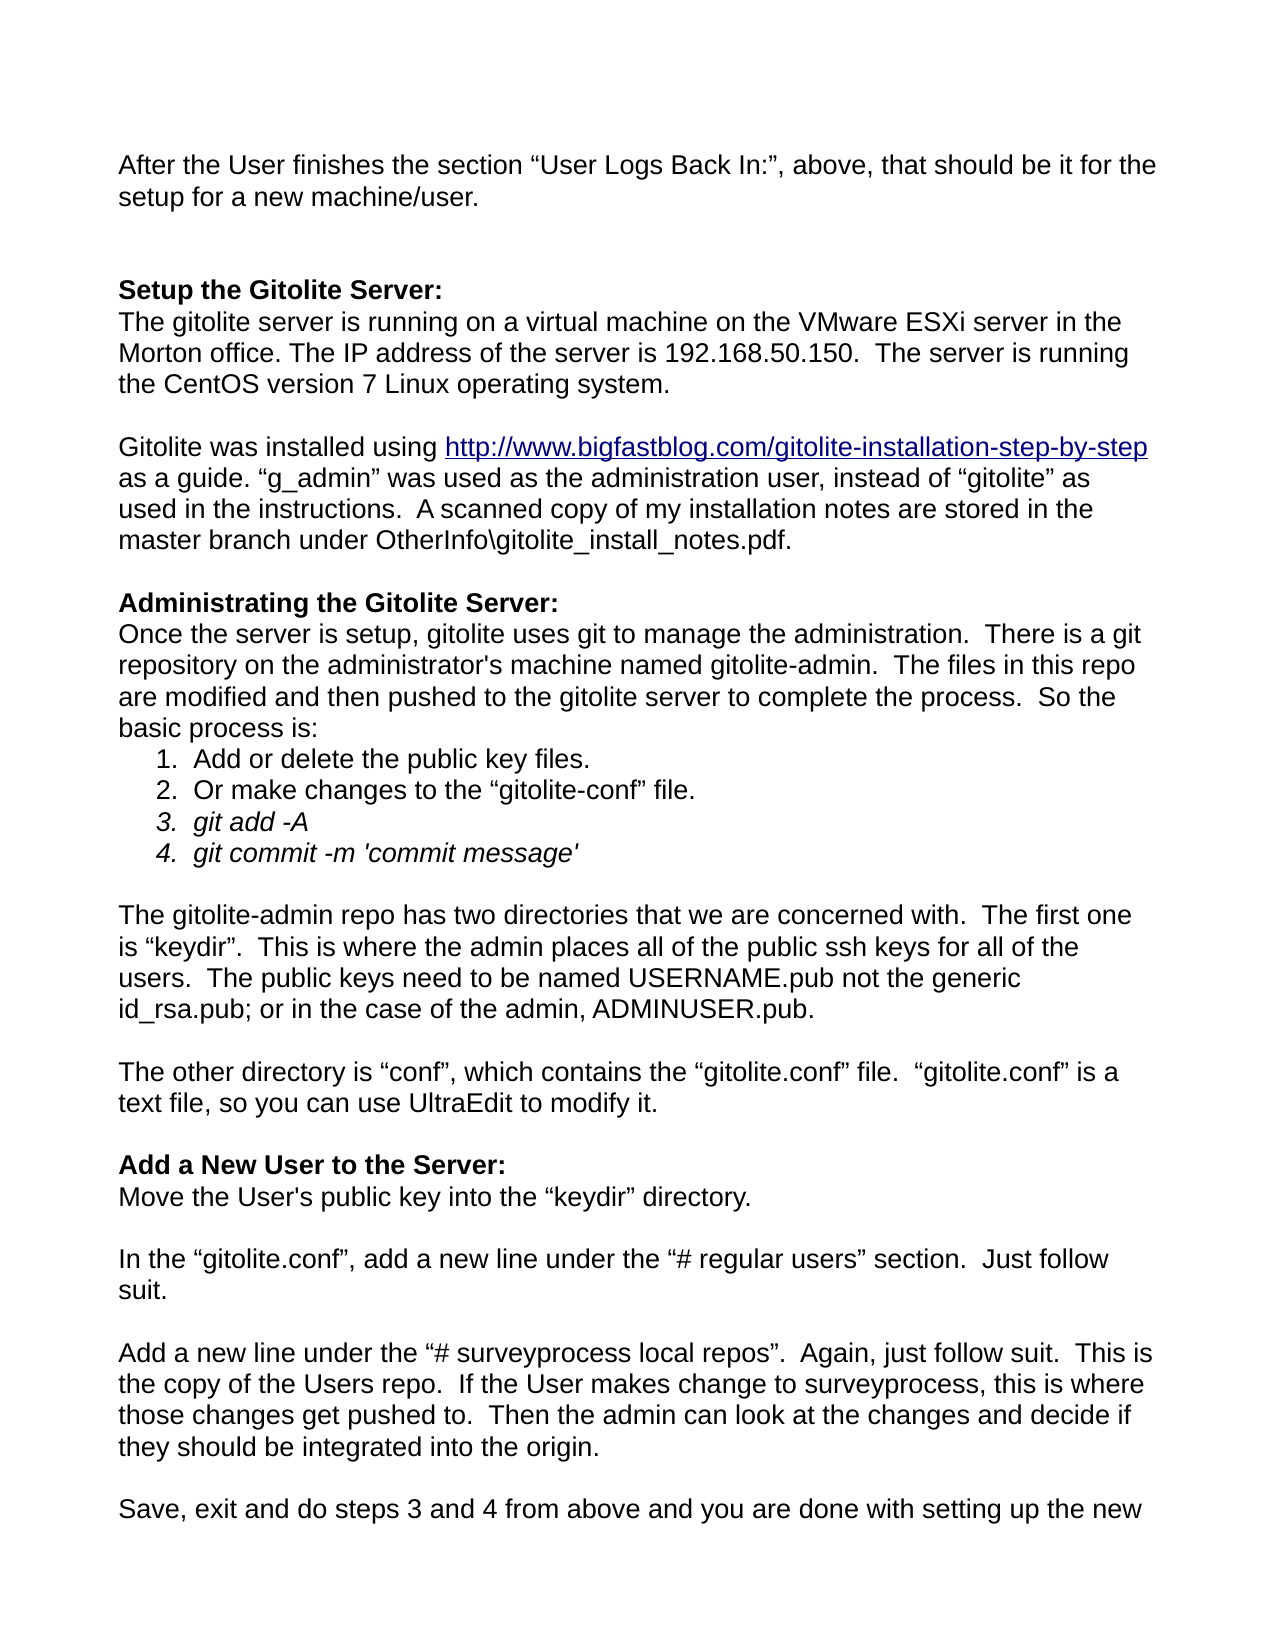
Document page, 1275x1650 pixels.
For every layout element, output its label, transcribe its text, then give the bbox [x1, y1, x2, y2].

text Move the User's public key into the “keydir” directory. [118, 1181, 1157, 1212]
text Administrating the Gitolite Server: [118, 587, 1157, 618]
text The gitolite server is running on a virtual machine on the VMware ESXi server in the Morton office. The IP address of the server is 192.168.50.150. The server is running the CentOS version 7 Linux operating system. [118, 306, 1157, 399]
text Gitolite was installed using http://www.bigfastblog.com/gitolite-installation-step-by-step as a guide. “g_admin” was used as the administration user, instead of “gitolite” as used in the instructions. A scanned copy of my installation notes are stored in the master branch under OtherInfo\gitolite_install_notes.pdf. [118, 431, 1157, 556]
text After the User finishes the section “User Logs Back In:”, above, that should be it for the setup for a new machine/user. [118, 149, 1157, 212]
list Add or delete the public key files. [156, 743, 1157, 774]
text The other directory is “conf”, which contains the “gitolite.conf” file. “gitolite.conf” is a text file, so you can use UltraEdit to modify it. [118, 1056, 1157, 1118]
text In the “gitolite.conf”, add a new line under the “# regular users” section. Just follow suit. [118, 1243, 1157, 1306]
text Add a new line under the “# surveyprocess local repos”. Again, just follow suit. This is the copy of the Users repo. If the User makes change to surveyprocess, this is where those changes get pushed to. Then the admin can look at the changes and decide if they should be integrated into the origin. [118, 1337, 1157, 1462]
text The gitolite-admin repo has two directories that we are concerned with. The first one is “keydir”. This is where the admin places all of the public ssh keys for all of the users. The public keys need to be named USERNAME.pub not the generic id_rsa.pub; or in the case of the admin, ADMINUSER.pub. [118, 899, 1157, 1024]
list git commit -m 'commit message' [156, 837, 1157, 868]
text Save, exit and do steps 3 and 4 from above and you are done with setting up the new [118, 1493, 1157, 1524]
list git add -A [156, 806, 1157, 837]
text Add a New User to the Server: [118, 1149, 1157, 1181]
list Or make changes to the “gitolite-conf” file. [156, 774, 1157, 806]
text Setup the Gitolite Server: [118, 274, 1157, 306]
text Once the server is setup, gitolite uses git to manage the administration. There is a git repository on the administrator's machine named gitolite-admin. The files in this repo are modified and then pushed to the gitolite server to complete the process. So the basic process is: [118, 618, 1157, 743]
